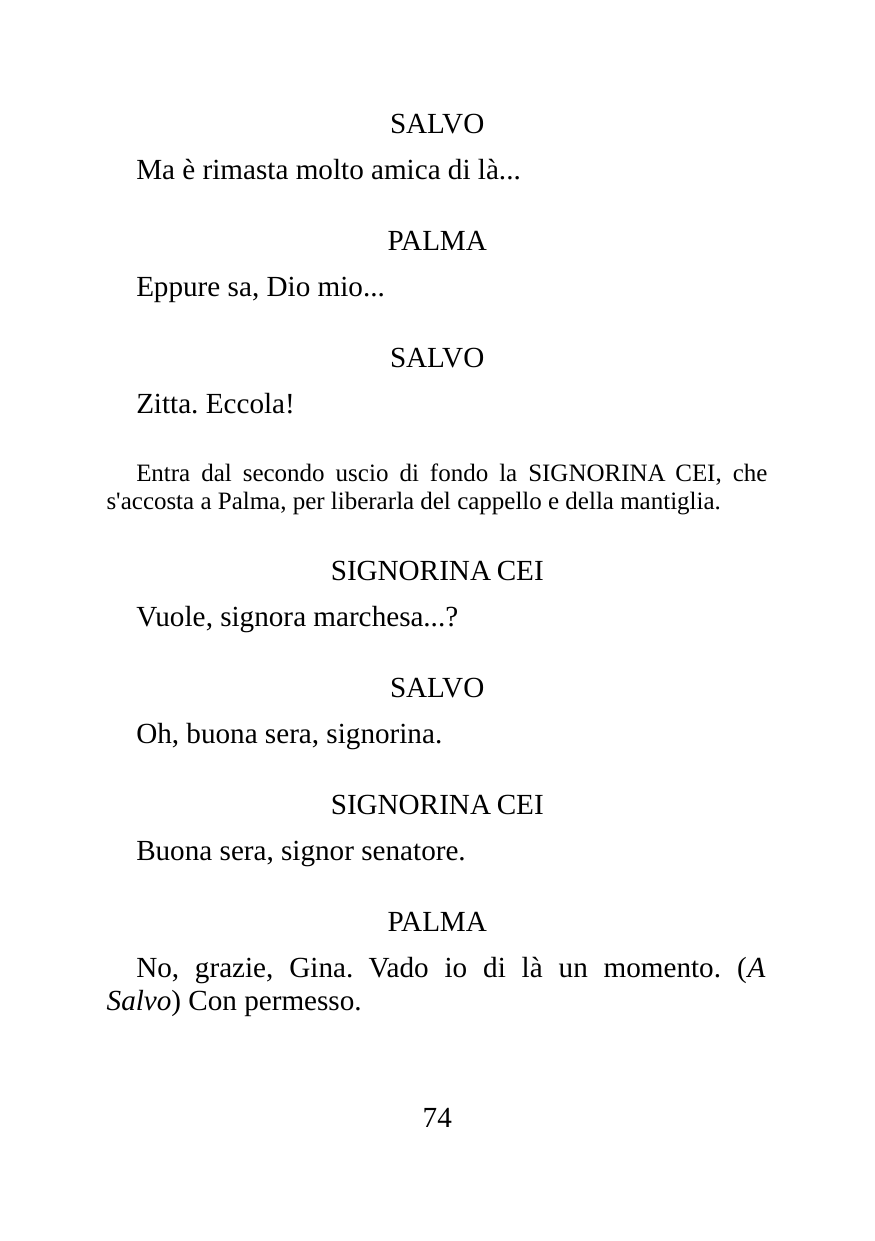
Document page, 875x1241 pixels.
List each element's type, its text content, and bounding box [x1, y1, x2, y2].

text Vuole, signora marchesa...? [106, 599, 768, 632]
text PALMA [106, 904, 768, 937]
text SIGNORINA CEI [106, 787, 768, 820]
text SALVO [106, 341, 768, 374]
text No, grazie, Gina. Vado io di là un momento. (A Salvo) Con permesso. [106, 950, 768, 1017]
text Ma è rimasta molto amica di là... [106, 152, 768, 186]
text SIGNORINA CEI [106, 553, 768, 586]
text Entra dal secondo uscio di fondo la SIGNORINA CEI, che s'accosta a Palma, per liberarla del cappello e della mantiglia. [106, 458, 768, 515]
text PALMA [106, 223, 768, 257]
text Zitta. Eccola! [106, 387, 768, 420]
text SALVO [106, 106, 768, 140]
text Oh, buona sera, signorina. [106, 716, 768, 749]
text Eppure sa, Dio mio... [106, 269, 768, 303]
text SALVO [106, 670, 768, 703]
text Buona sera, signor senatore. [106, 833, 768, 866]
